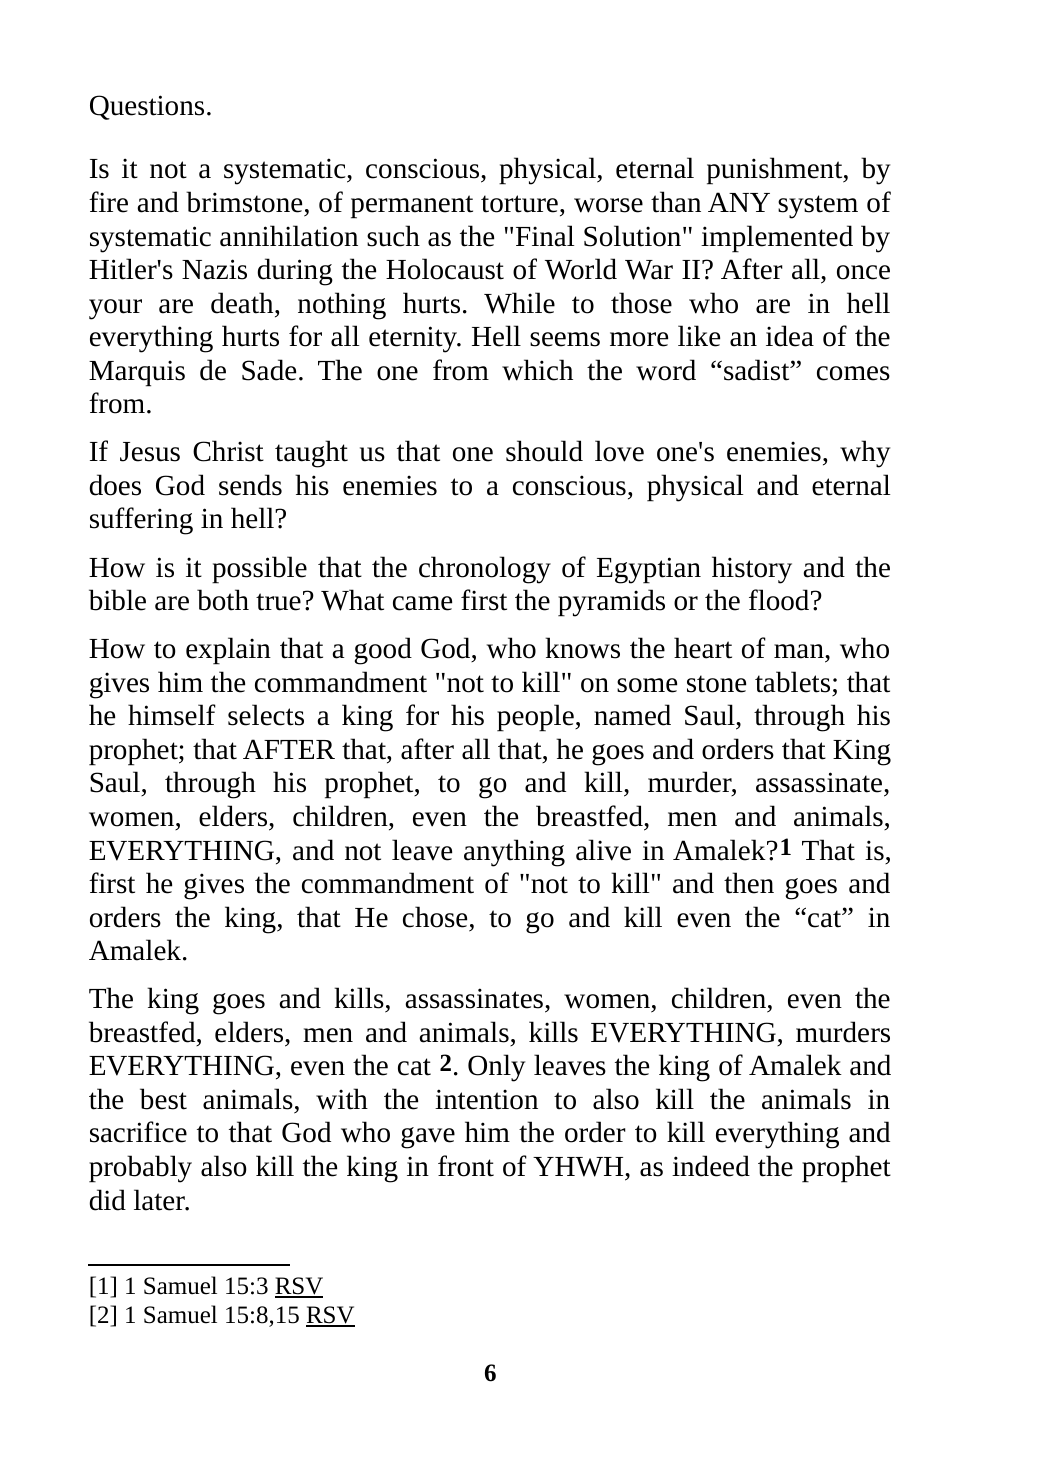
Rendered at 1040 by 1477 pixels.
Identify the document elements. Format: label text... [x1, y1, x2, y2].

text 1 Samuel 15:8,15 RSV [88, 1300, 892, 1329]
text How is it possible that the chronology of Egyptian history and the bible are both true? What came first the pyramids or the flood? [88, 550, 892, 617]
text 1 Samuel 15:3 RSV [88, 1271, 892, 1300]
text The king goes and kills, assassinates, women, children, even the breastfed, elders, men and animals, kills EVERYTHING, murders EVERYTHING, even the cat . Only leaves the king of Amalek and the best animals, with the intention to also kill the animals in sacrifice to that God who gave him the order to kill everything and probably also kill the king in front of YHWH, as indeed the prophet did later. [88, 981, 892, 1216]
text If Jesus Christ taught us that one should love one's enemies, why does God sends his enemies to a conscious, physical and eternal suffering in hell? [88, 434, 892, 535]
text How to explain that a good God, who knows the heart of man, who gives him the commandment "not to kill" on some stone tablets; that he himself selects a king for his people, named Saul, through his prophet; that AFTER that, after all that, he goes and orders that King Saul, through his prophet, to go and kill, murder, assassinate, women, elders, children, even the breastfed, men and animals, EVERYTHING, and not leave anything alive in Amalek? That is, first he gives the commandment of "not to kill" and then goes and orders the king, that He chose, to go and kill even the “cat” in Amalek. [88, 631, 892, 967]
text Is it not a systematic, conscious, physical, eternal punishment, by fire and brimstone, of permanent torture, worse than ANY system of systematic annihilation such as the "Final Solution" implemented by Hitler's Nazis during the Holocaust of World War II? After all, once your are death, nothing hurts. While to those who are in hell everything hurts for all eternity. Hell seems more like an idea of the Marquis de Sade. The one from which the word “sadist” comes from. [88, 152, 892, 420]
